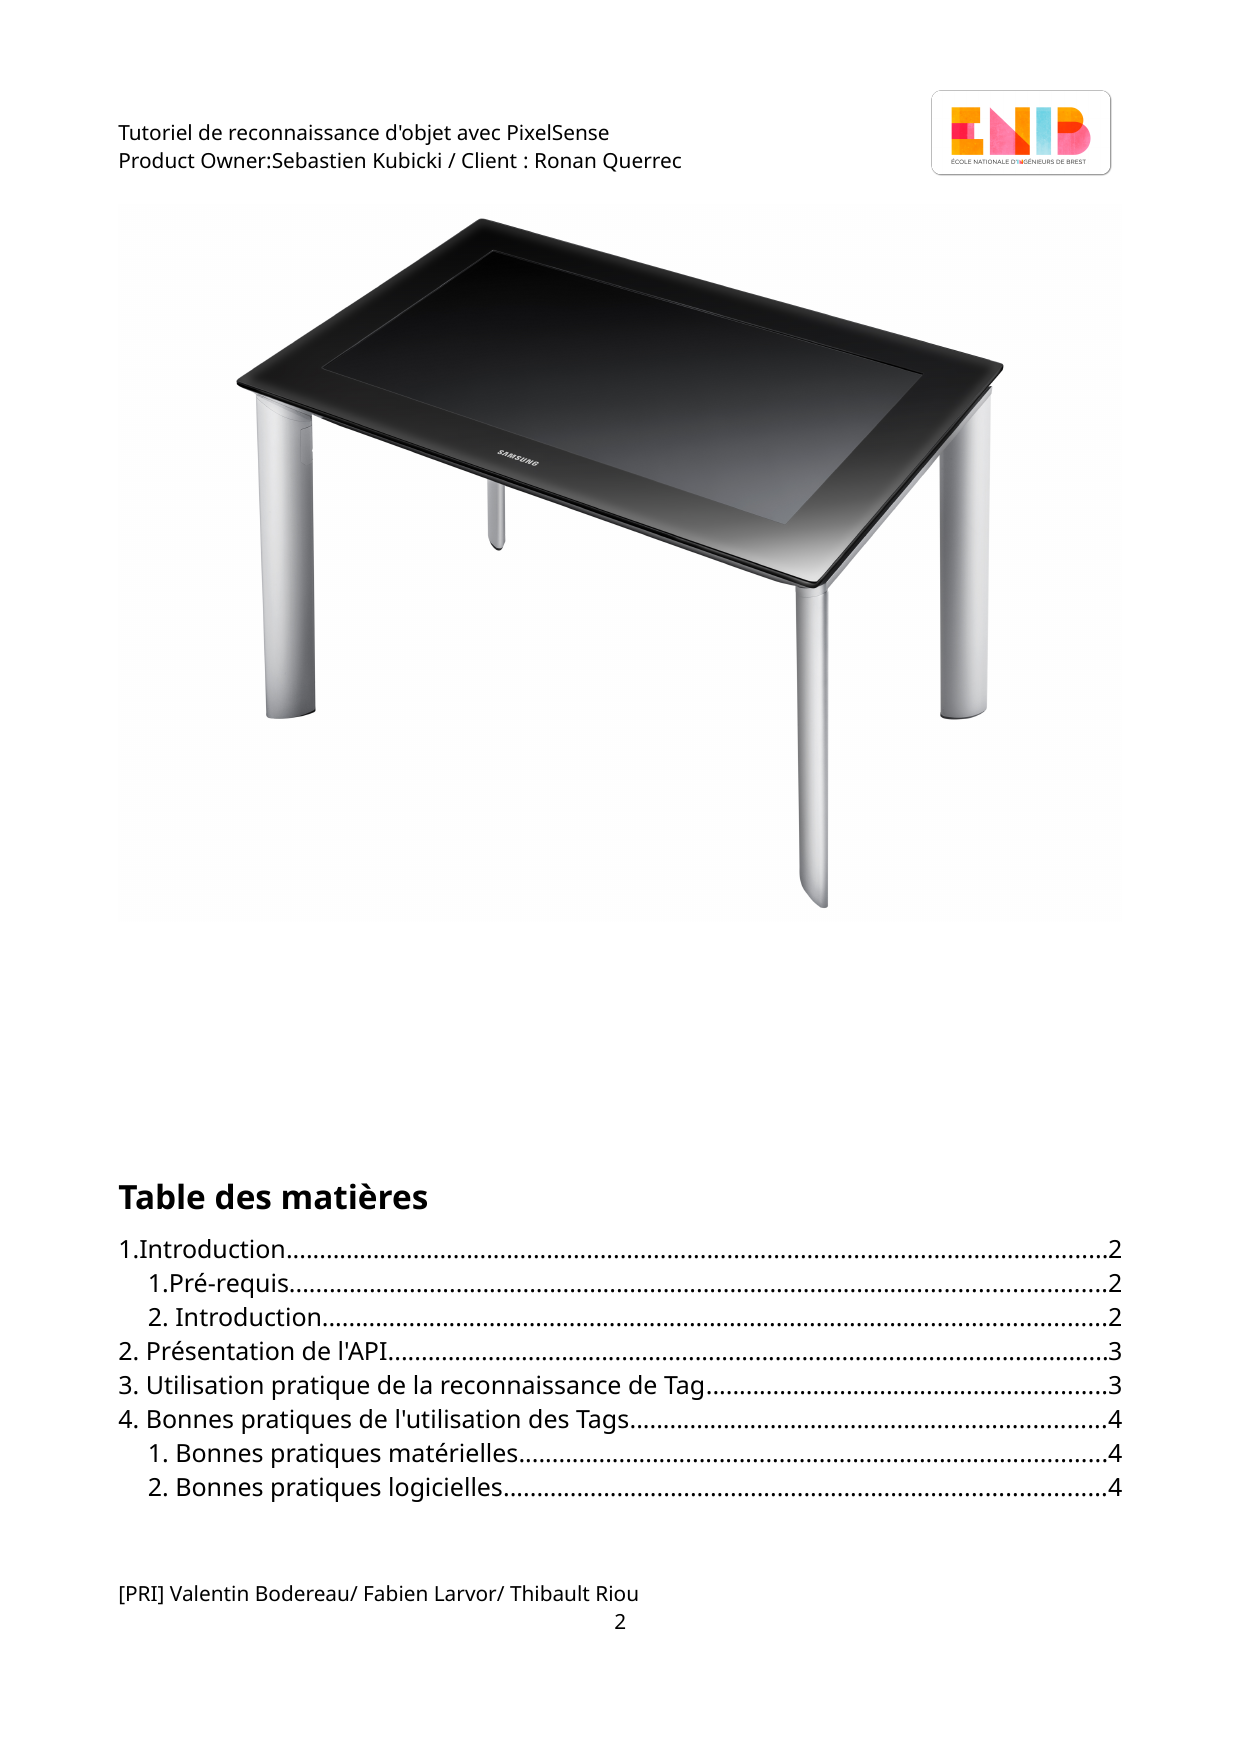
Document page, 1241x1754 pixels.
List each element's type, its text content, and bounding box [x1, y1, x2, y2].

text 1.Introduction 2 [118, 1232, 1122, 1266]
subtitle Table des matières [118, 1174, 1122, 1219]
text 2. Présentation de l'API 3 [118, 1334, 1122, 1368]
text 3. Utilisation pratique de la reconnaissance de Tag 3 [118, 1368, 1122, 1402]
text 1.Pré-requis 2 [148, 1266, 1122, 1300]
text 2. Introduction 2 [148, 1300, 1122, 1334]
text 4. Bonnes pratiques de l'utilisation des Tags 4 [118, 1402, 1122, 1436]
picture [118, 204, 1123, 922]
picture [930, 90, 1113, 177]
text 1. Bonnes pratiques matérielles 4 [148, 1436, 1122, 1470]
text 2. Bonnes pratiques logicielles 4 [148, 1470, 1122, 1504]
